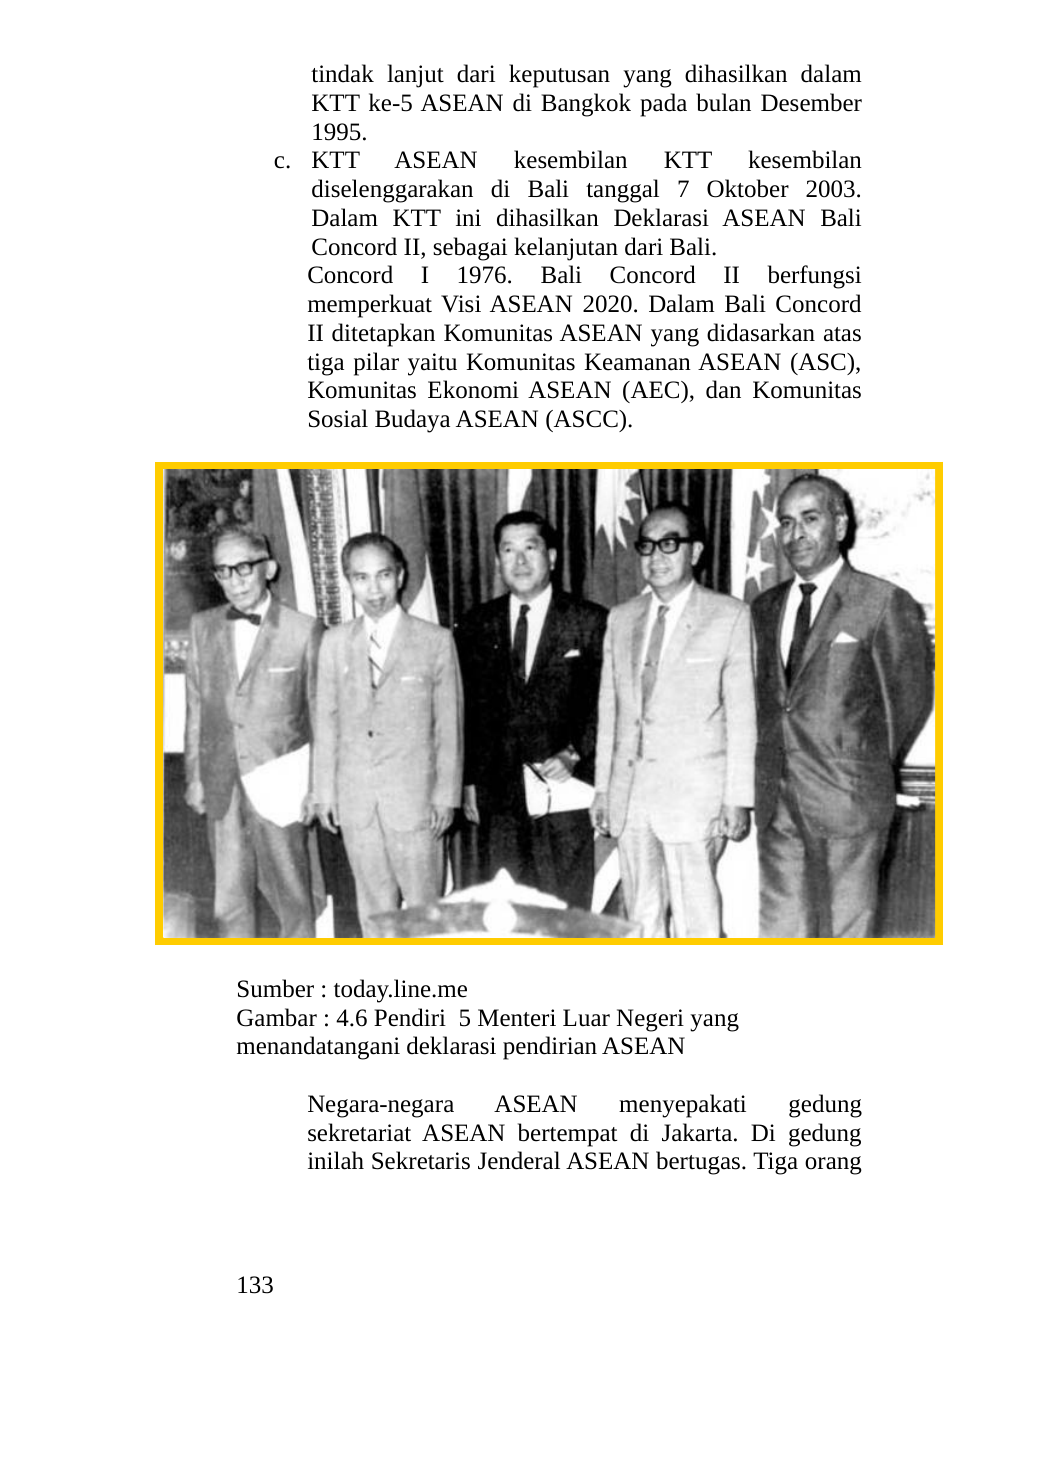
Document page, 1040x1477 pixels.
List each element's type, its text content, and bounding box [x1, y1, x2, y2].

list tindak lanjut dari keputusan yang dihasilkan dalam KTT ke-5 ASEAN di Bangkok pada bulan Desember 1995. [274, 59, 862, 145]
list KTT ASEAN kesembilan KTT kesembilan diselenggarakan di Bali tanggal 7 Oktober 2003. Dalam KTT ini dihasilkan Deklarasi ASEAN Bali Concord II, sebagai kelanjutan dari Bali. [274, 145, 862, 260]
text Concord I 1976. Bali Concord II berfungsi memperkuat Visi ASEAN 2020. Dalam Bali Concord II ditetapkan Komunitas ASEAN yang didasarkan atas tiga pilar yaitu Komunitas Keamanan ASEAN (ASC), Komunitas Ekonomi ASEAN (AEC), dan Komunitas Sosial Budaya ASEAN (ASCC). [307, 260, 862, 433]
picture [163, 469, 935, 938]
text Negara-negara ASEAN menyepakati gedung sekretariat ASEAN bertempat di Jakarta. Di gedung inilah Sekretaris Jenderal ASEAN bertugas. Tiga orang [307, 1089, 862, 1175]
text Gambar : 4.6 Pendiri 5 Menteri Luar Negeri yang menandatangani deklarasi pendirian ASEAN [236, 1003, 862, 1060]
text Sumber : today.line.me [236, 974, 862, 1003]
